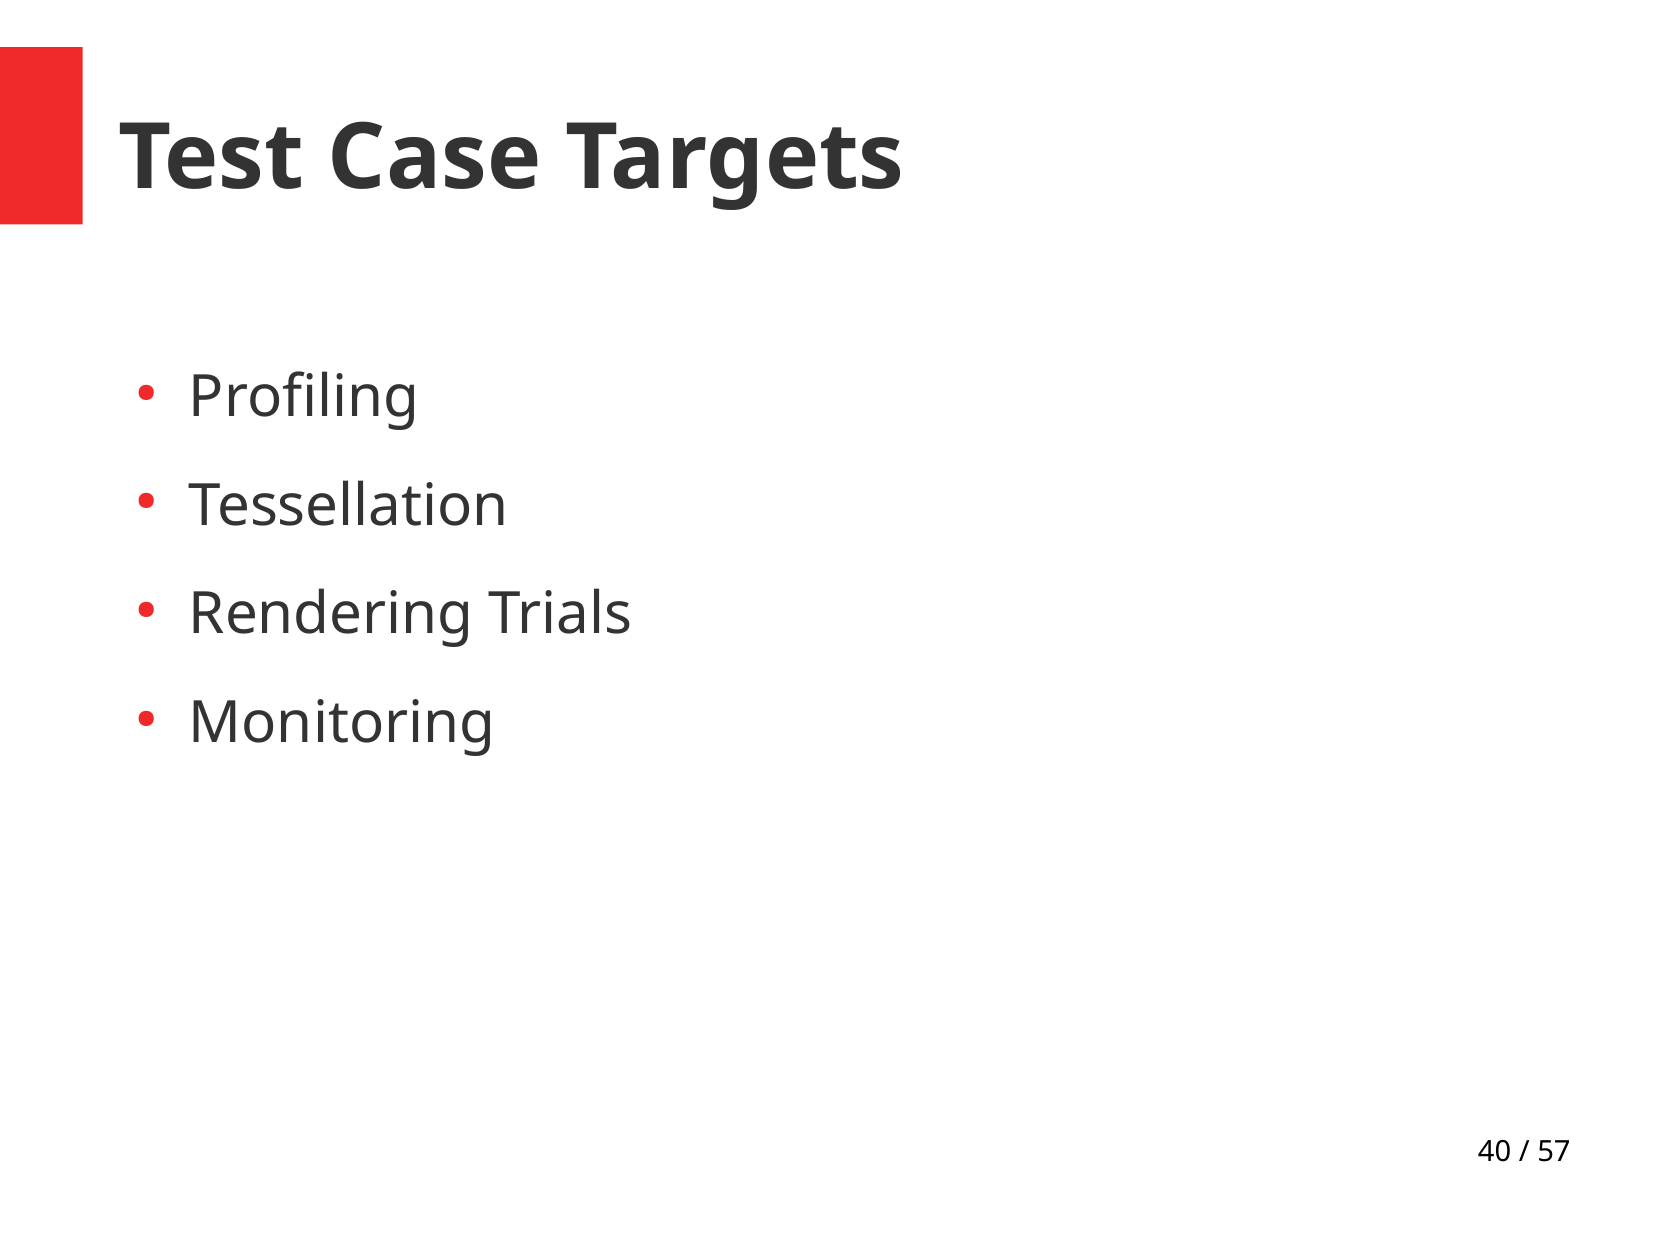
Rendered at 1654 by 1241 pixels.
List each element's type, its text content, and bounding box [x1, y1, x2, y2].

list Profiling Tessellation Rendering Trials Monitoring [118, 354, 1536, 1074]
title Test Case Targets [118, 49, 1571, 257]
